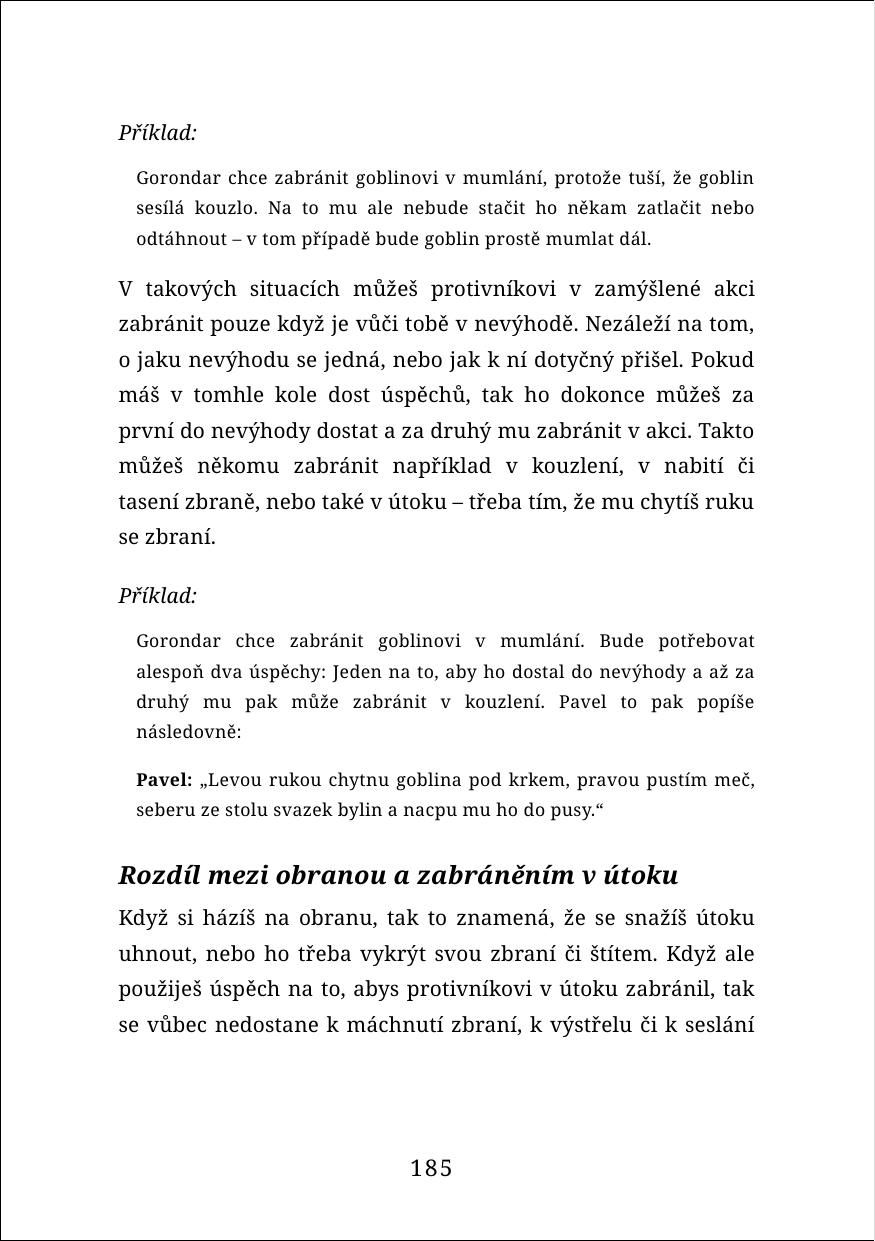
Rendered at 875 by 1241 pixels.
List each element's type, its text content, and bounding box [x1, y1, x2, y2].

text Když si házíš na obranu, tak to znamená, že se snažíš útoku uhnout, nebo ho třeba vykrýt svou zbraní či štítem. Když ale použiješ úspěch na to, abys protivníkovi v útoku zabránil, tak se vůbec nedostane k máchnutí zbraní, k výstřelu či k seslání [118, 903, 756, 1038]
text Pavel: „Levou rukou chytnu goblina pod krkem, pravou pustím meč, seberu ze stolu svazek bylin a nacpu mu ho do pusy.“ [136, 767, 756, 822]
text Příklad: [118, 582, 756, 610]
text Gorondar chce zabránit goblinovi v mumlání, protože tuší, že goblin sesílá kouzlo. Na to mu ale nebude stačit ho někam zatlačit nebo odtáhnout – v tom případě bude goblin prostě mumlat dál. [136, 166, 756, 250]
text V takových situacích můžeš protivníkovi v zamýšlené akci zabránit pouze když je vůči tobě v nevýhodě. Nezáleží na tom, o jaku nevýhodu se jedná, nebo jak k ní dotyčný přišel. Pokud máš v tomhle kole dost úspěchů, tak ho dokonce můžeš za první do nevýhody dostat a za druhý mu zabránit v akci. Takto můžeš někomu zabránit například v kouzlení, v nabití či tasení zbraně, nebo také v útoku – třeba tím, že mu chytíš ruku se zbraní. [118, 274, 756, 551]
text Gorondar chce zabránit goblinovi v mumlání. Bude potřebovat alespoň dva úspěchy: Jeden na to, aby ho dostal do nevýhody a až za druhý mu pak může zabránit v kouzlení. Pavel to pak popíše následovně: [136, 629, 756, 744]
subtitle Rozdíl mezi obranou a zabráněním v útoku [118, 857, 756, 891]
text Příklad: [118, 118, 756, 147]
